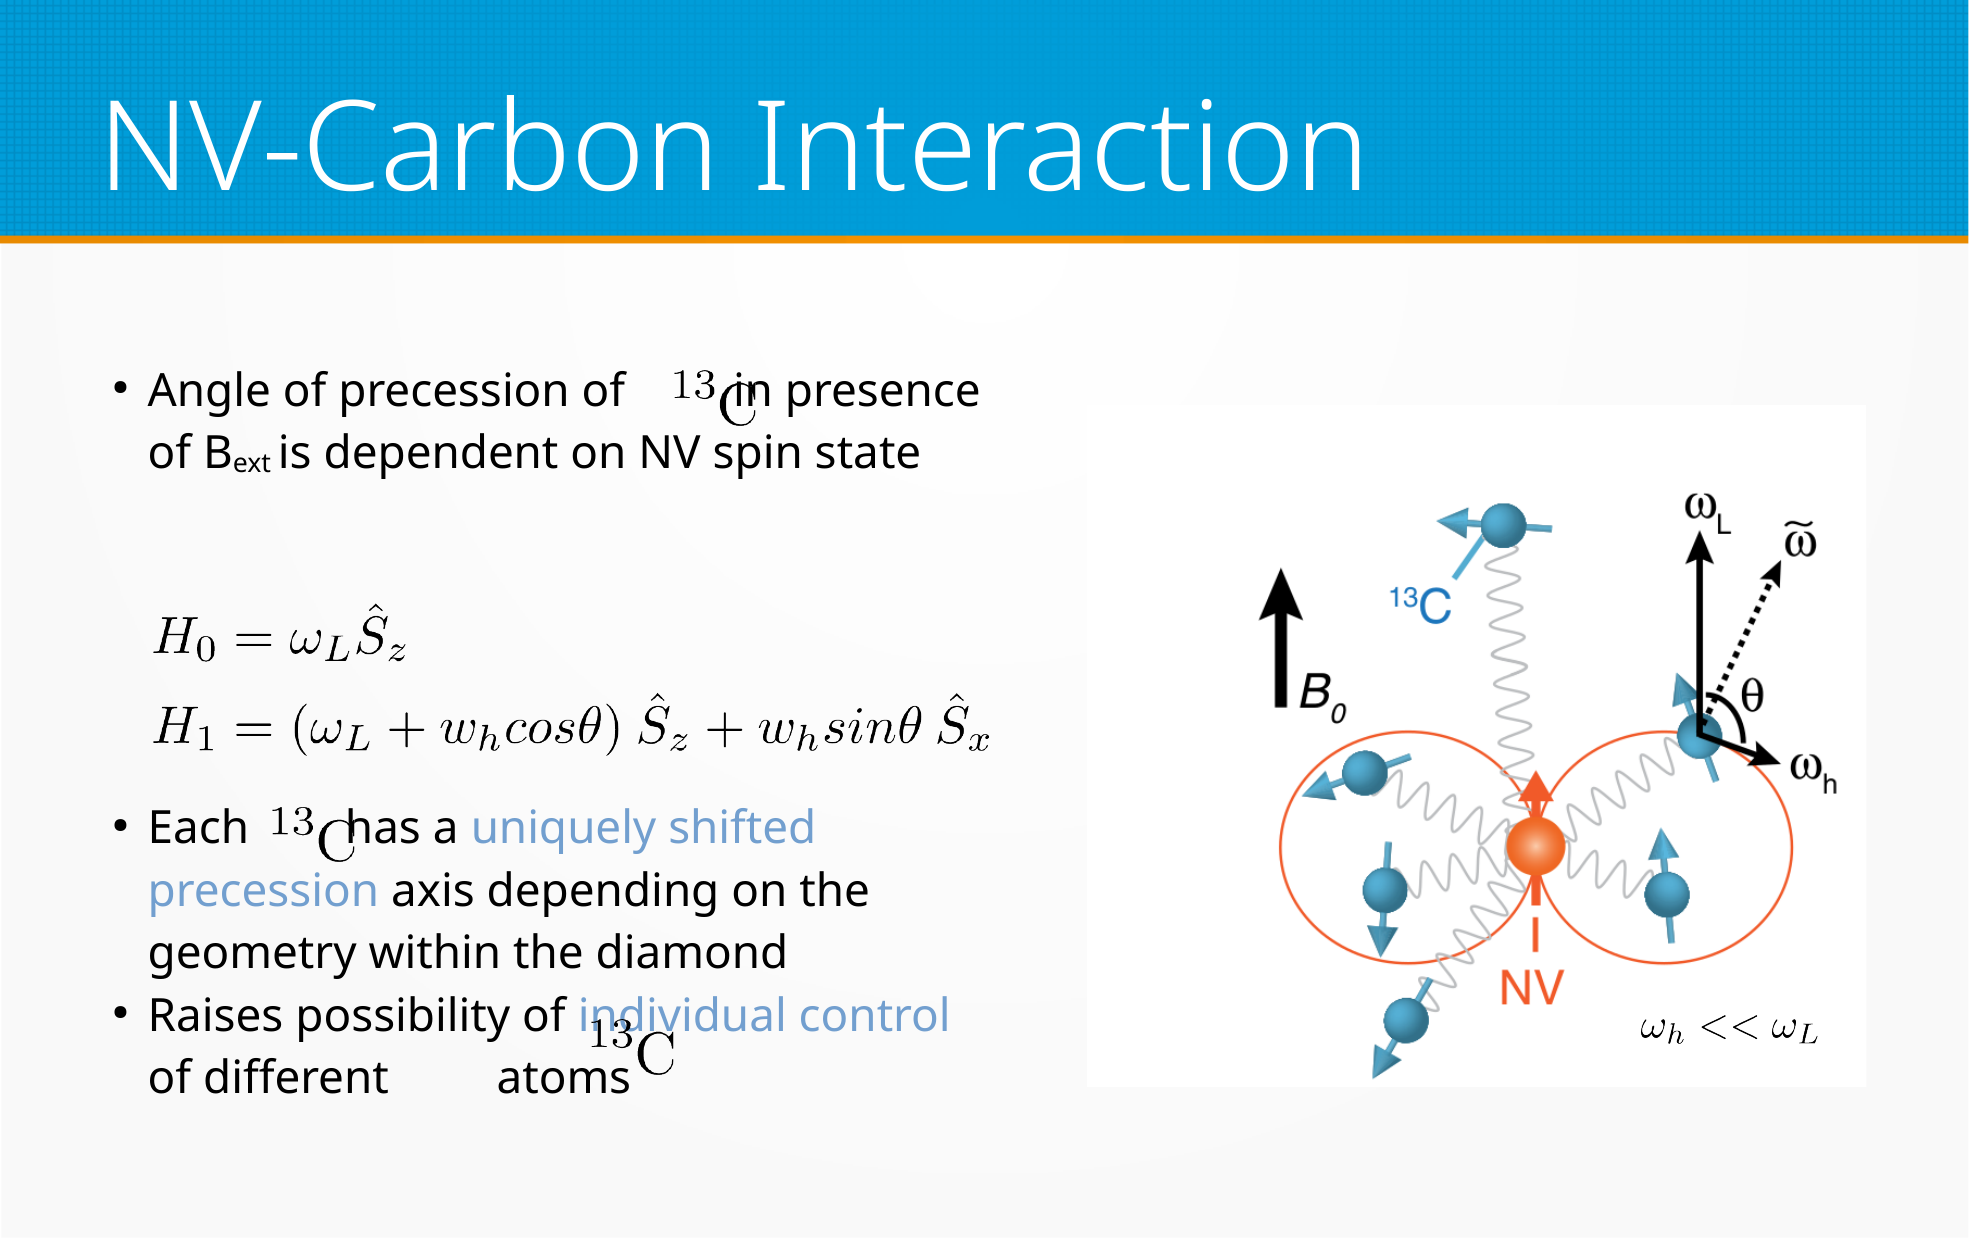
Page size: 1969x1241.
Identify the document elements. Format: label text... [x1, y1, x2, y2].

picture [0, 236, 1969, 1241]
text_box Angle of precession of in presence of Bext is dependent on NV spin state Each has a uniquely shifted precession axis depending on the geometry within the diamond Raises possibility of individual control of different atoms [106, 372, 1004, 1092]
title NV-Carbon Interaction [98, 19, 1870, 227]
